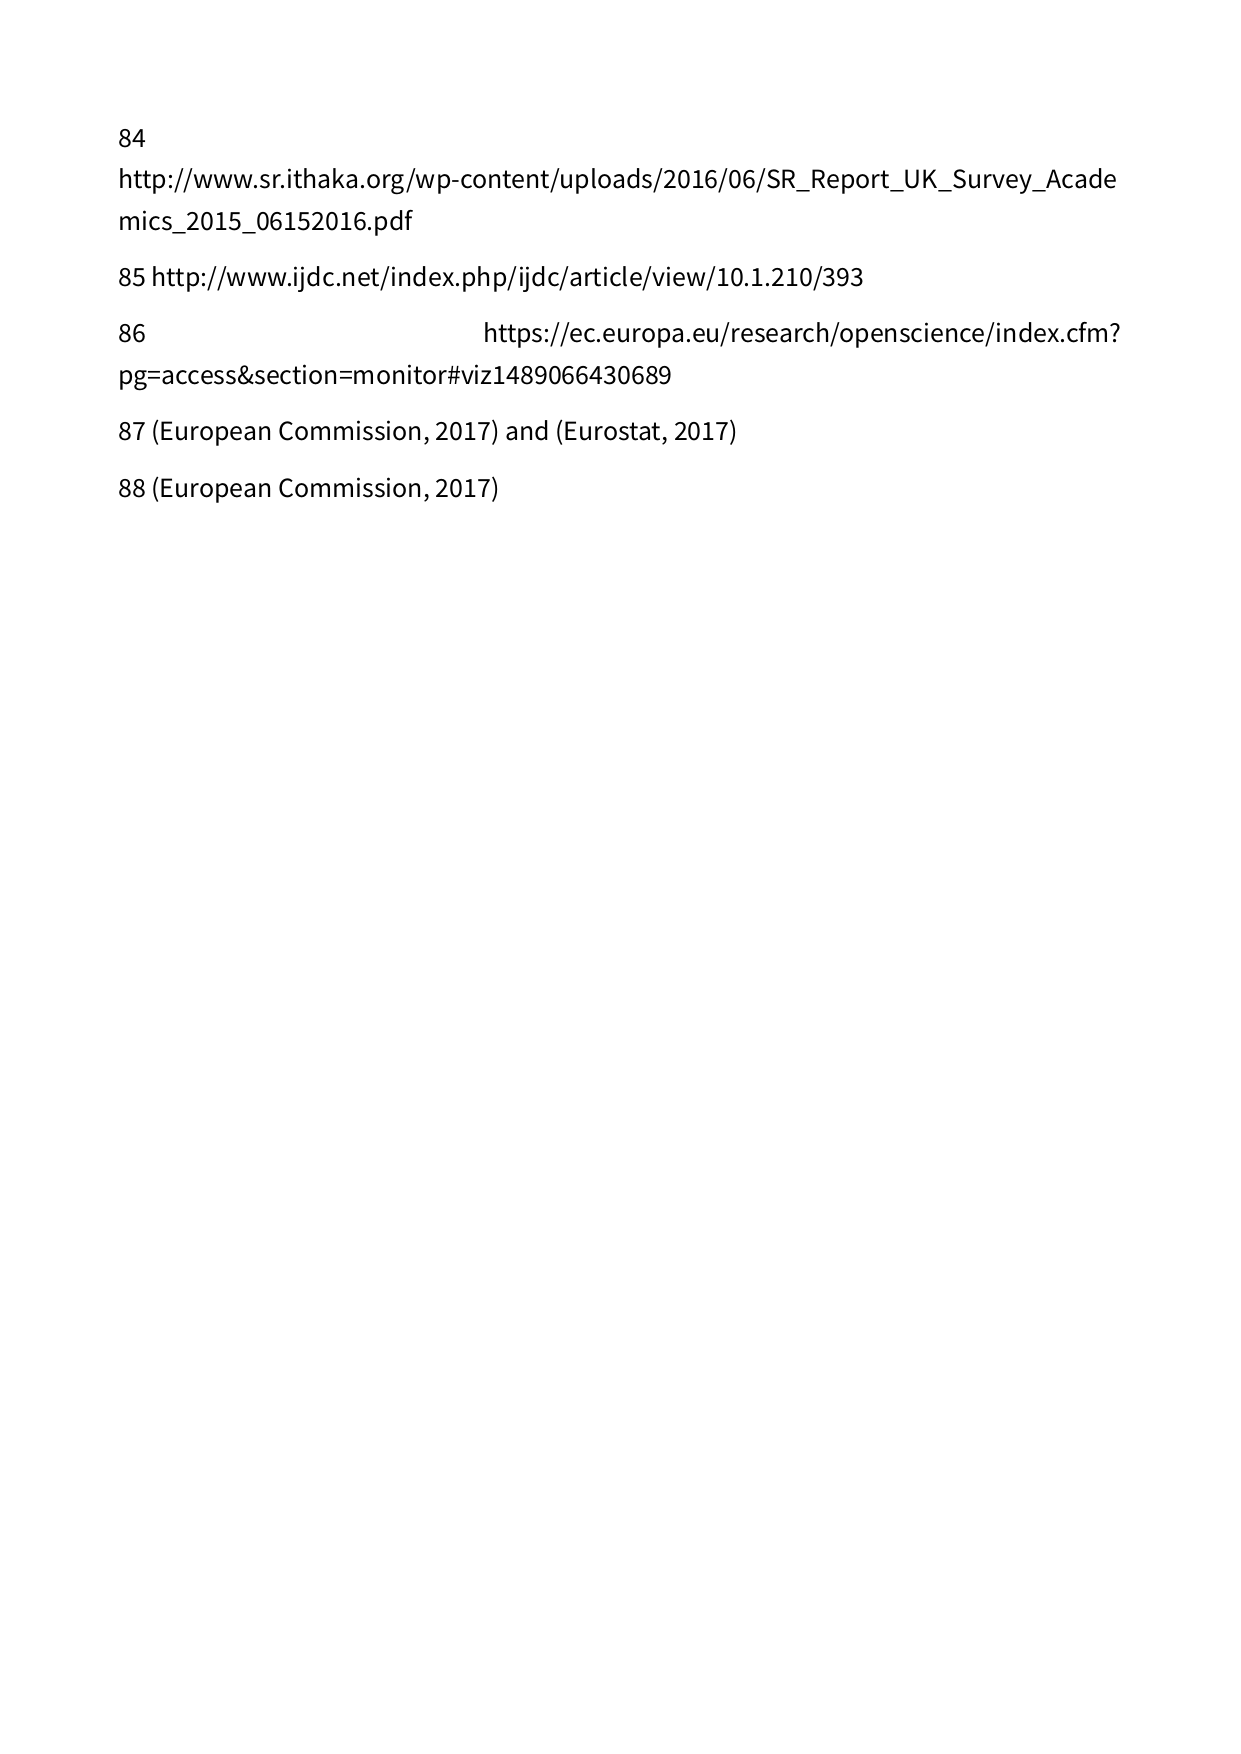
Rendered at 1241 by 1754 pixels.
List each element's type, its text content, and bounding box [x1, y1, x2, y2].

text 85 http://www.ijdc.net/index.php/ijdc/article/view/10.1.210/393 [118, 258, 1122, 294]
text 86 https://ec.europa.eu/research/openscience/index.cfm?pg=access&section=monitor#viz1489066430689 [118, 314, 1122, 392]
text 84 http://www.sr.ithaka.org/wp-content/uploads/2016/06/SR_Report_UK_Survey_Academics_2015_06152016.pdf [118, 118, 1122, 238]
text 88 (European Commission, 2017) [118, 468, 1122, 504]
text 87 (European Commission, 2017) and (Eurostat, 2017) [118, 412, 1122, 448]
